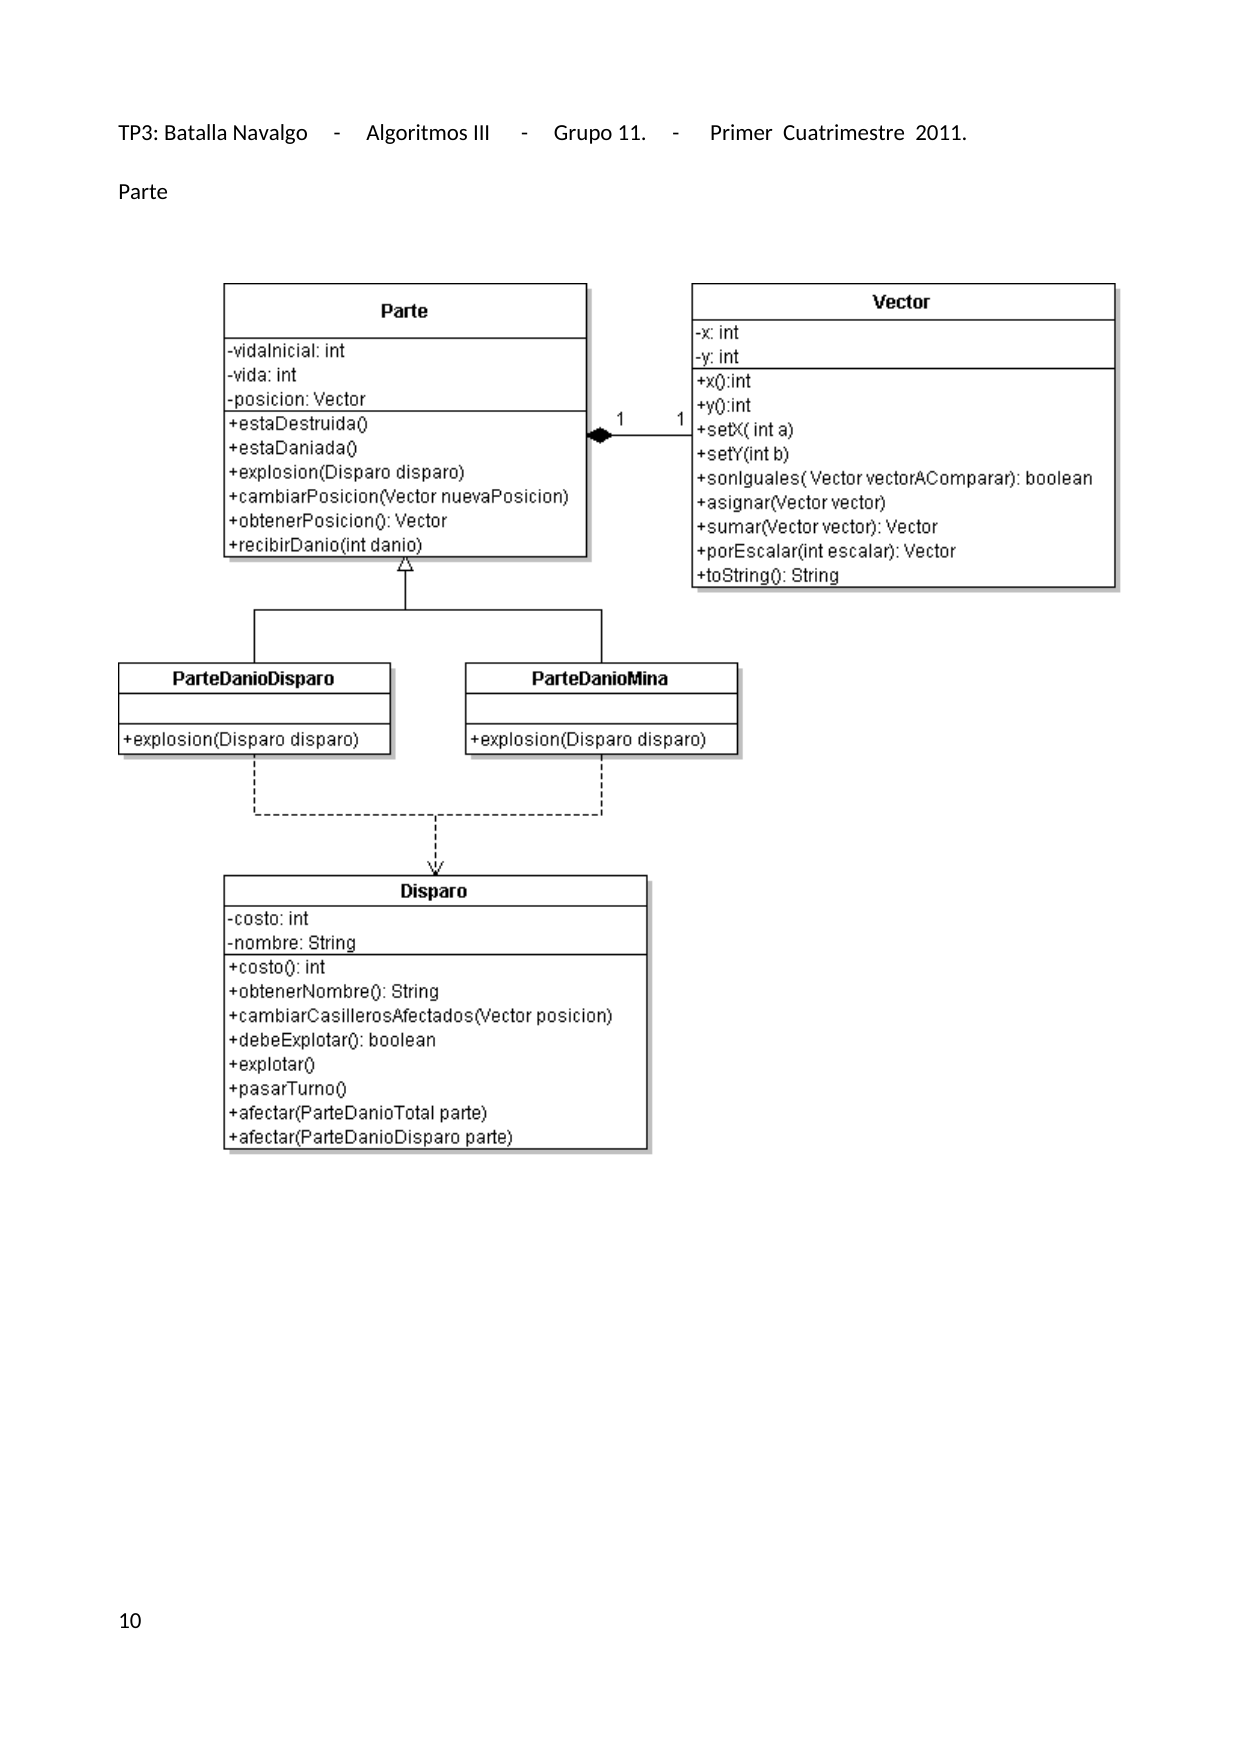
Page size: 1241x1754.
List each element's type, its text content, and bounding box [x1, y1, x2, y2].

text Parte [118, 177, 1122, 205]
